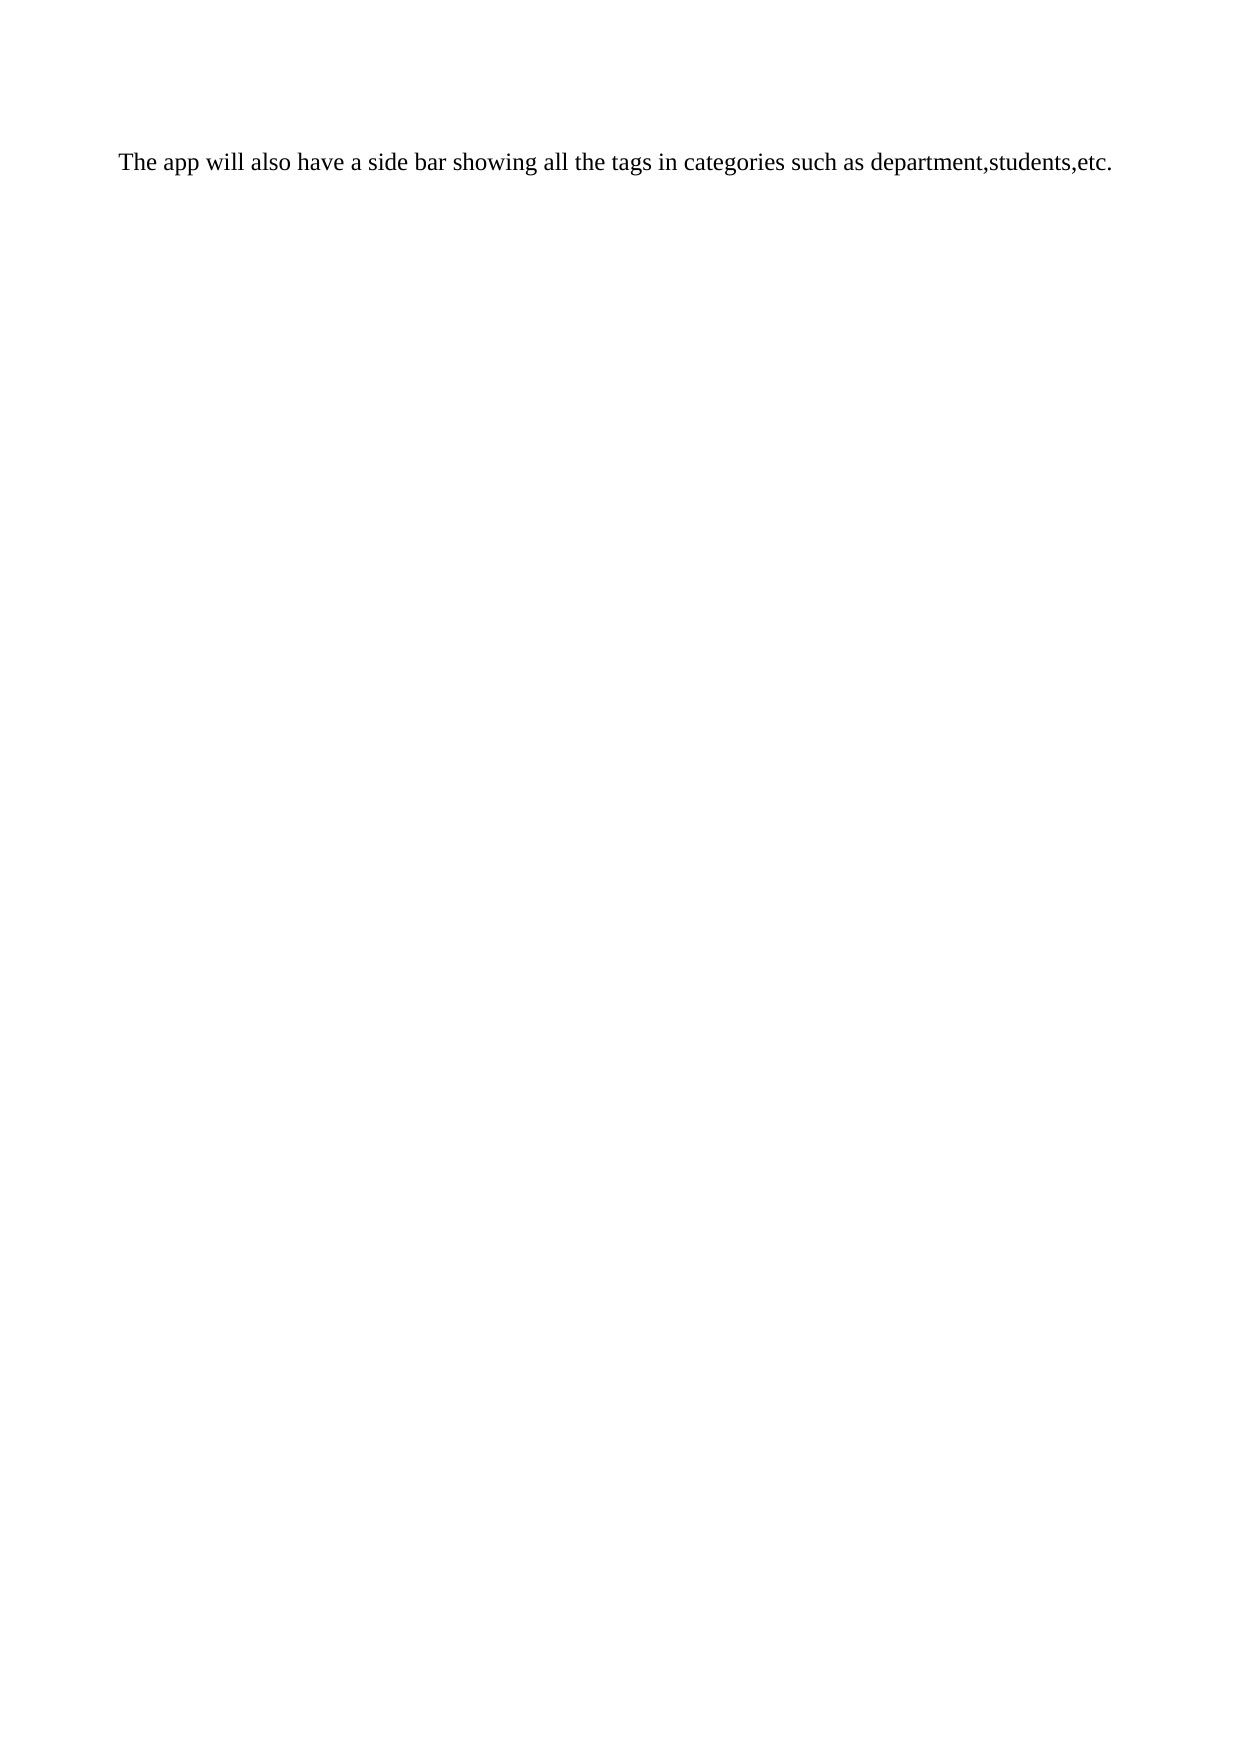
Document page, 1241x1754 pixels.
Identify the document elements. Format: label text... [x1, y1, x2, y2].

text The app will also have a side bar showing all the tags in categories such as department,students,etc. [118, 147, 1122, 176]
